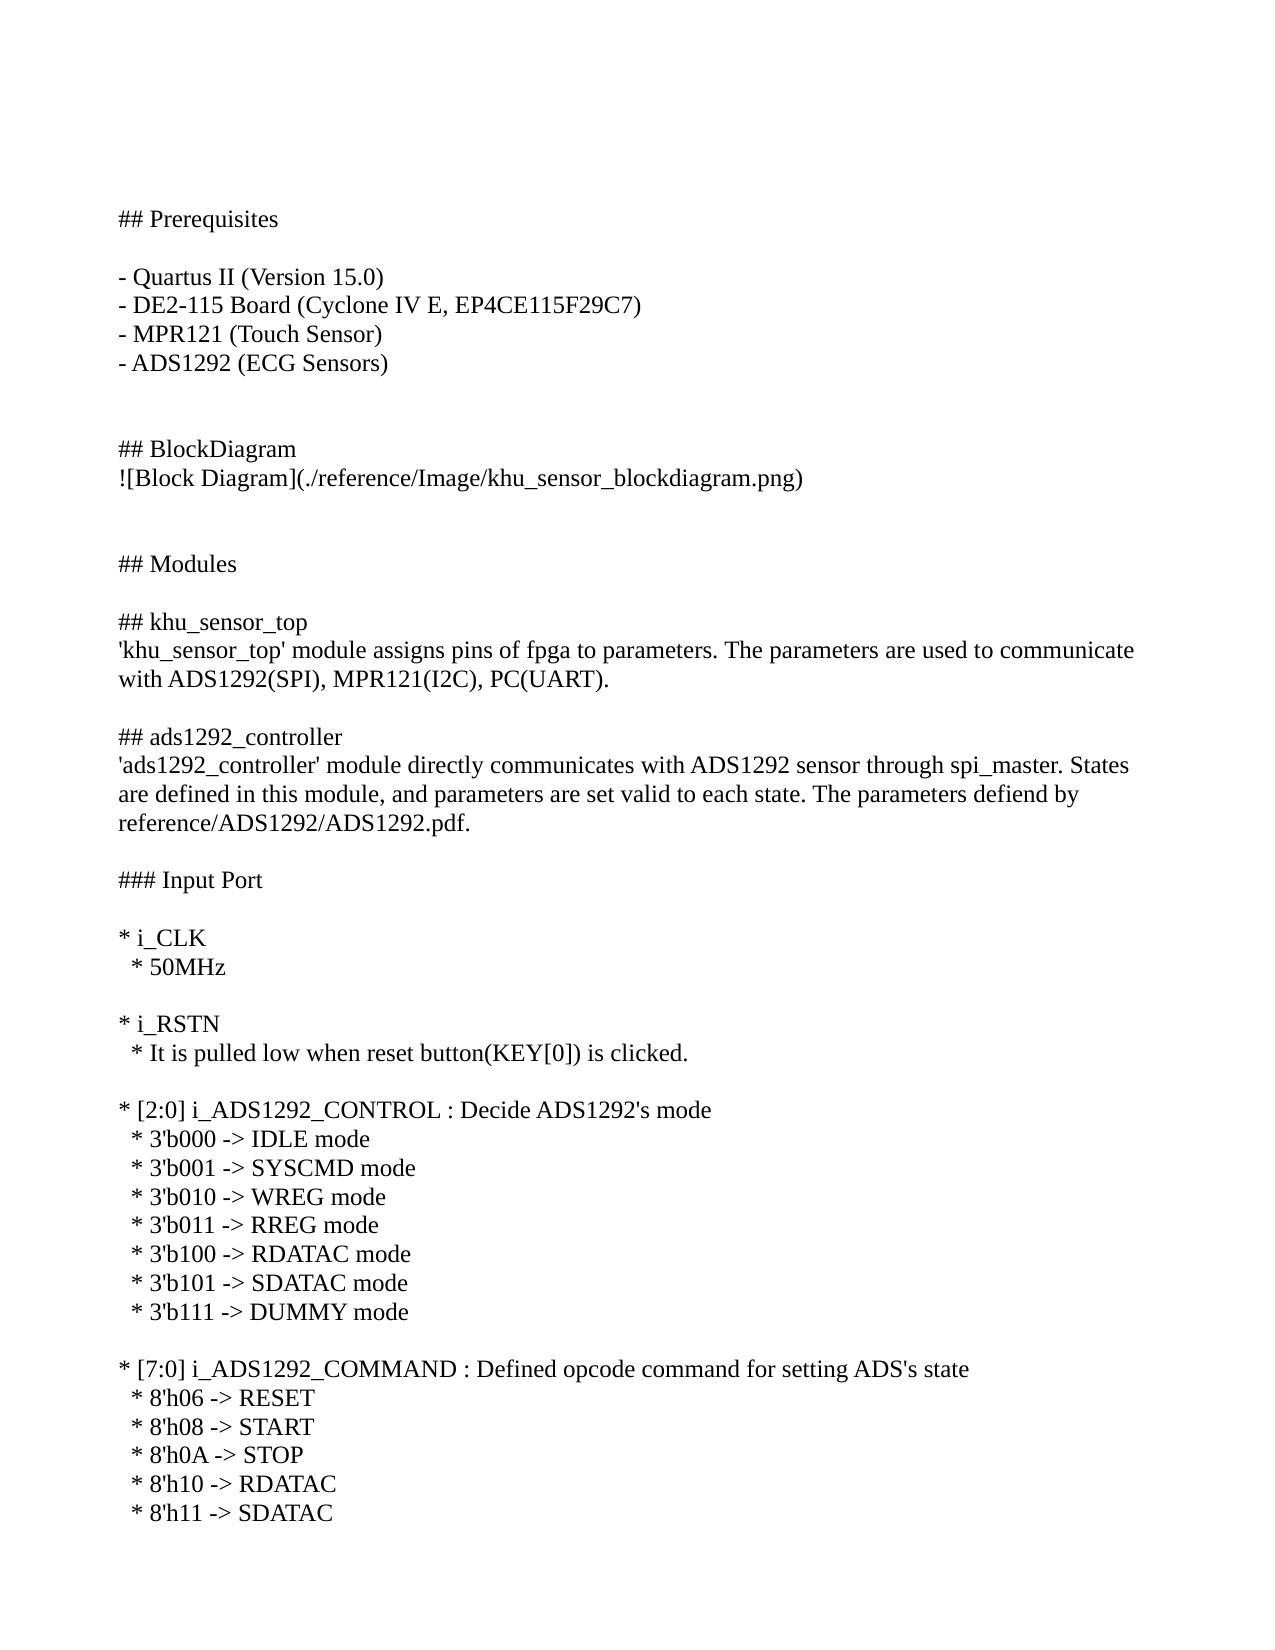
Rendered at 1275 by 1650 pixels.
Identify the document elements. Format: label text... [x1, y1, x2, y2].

text * 8'h11 -> SDATAC [118, 1498, 1157, 1527]
text 'ads1292_controller' module directly communicates with ADS1292 sensor through spi_master. States are defined in this module, and parameters are set valid to each state. The parameters defiend by reference/ADS1292/ADS1292.pdf. [118, 751, 1157, 837]
text 'khu_sensor_top' module assigns pins of fpga to parameters. The parameters are used to communicate with ADS1292(SPI), MPR121(I2C), PC(UART). [118, 636, 1157, 693]
text - MPR121 (Touch Sensor) [118, 319, 1157, 348]
text * 3'b010 -> WREG mode [118, 1182, 1157, 1211]
text ## Prerequisites [118, 204, 1157, 233]
text * 8'h06 -> RESET [118, 1383, 1157, 1412]
text ![Block Diagram](./reference/Image/khu_sensor_blockdiagram.png) [118, 463, 1157, 492]
text * [2:0] i_ADS1292_CONTROL : Decide ADS1292's mode [118, 1096, 1157, 1124]
text - Quartus II (Version 15.0) [118, 262, 1157, 291]
text ## khu_sensor_top [118, 607, 1157, 636]
text * 8'h0A -> STOP [118, 1441, 1157, 1469]
text * 8'h08 -> START [118, 1412, 1157, 1441]
text ## Modules [118, 549, 1157, 578]
text * 3'b101 -> SDATAC mode [118, 1268, 1157, 1297]
text * It is pulled low when reset button(KEY[0]) is clicked. [118, 1038, 1157, 1067]
text * 3'b001 -> SYSCMD mode [118, 1153, 1157, 1182]
text * i_CLK [118, 923, 1157, 952]
text ## BlockDiagram [118, 434, 1157, 463]
text * 3'b000 -> IDLE mode [118, 1124, 1157, 1153]
text ## ads1292_controller [118, 722, 1157, 751]
text - ADS1292 (ECG Sensors) [118, 348, 1157, 377]
text - DE2-115 Board (Cyclone IV E, EP4CE115F29C7) [118, 291, 1157, 319]
text * 8'h10 -> RDATAC [118, 1469, 1157, 1498]
text * [7:0] i_ADS1292_COMMAND : Defined opcode command for setting ADS's state [118, 1354, 1157, 1383]
text * 3'b011 -> RREG mode [118, 1211, 1157, 1239]
text * 50MHz [118, 952, 1157, 981]
text ### Input Port [118, 866, 1157, 894]
text * i_RSTN [118, 1009, 1157, 1038]
text * 3'b111 -> DUMMY mode [118, 1297, 1157, 1326]
text * 3'b100 -> RDATAC mode [118, 1239, 1157, 1268]
